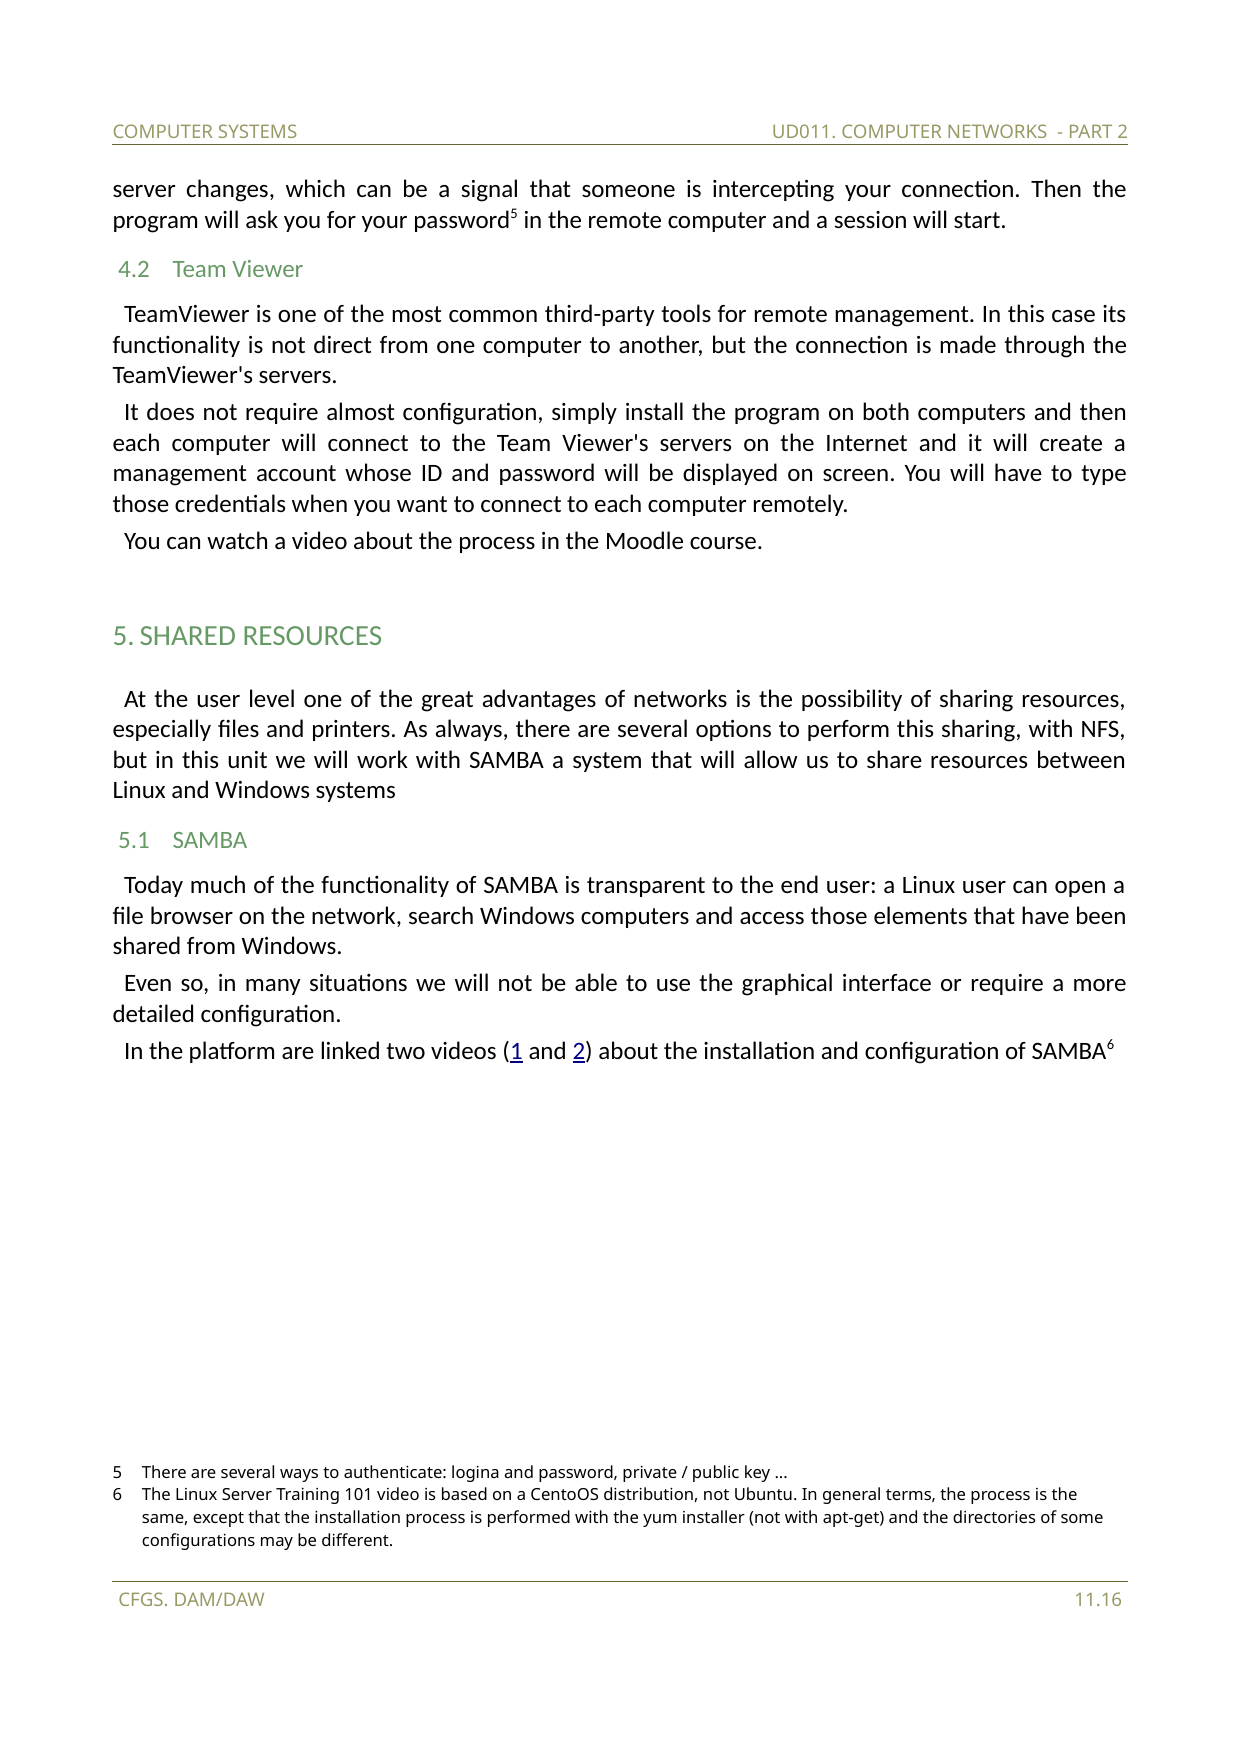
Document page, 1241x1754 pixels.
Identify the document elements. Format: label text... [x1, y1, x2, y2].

text server changes, which can be a signal that someone is intercepting your connection. Then the program will ask you for your password in the remote computer and a session will start. [112, 173, 1128, 234]
text At the user level one of the great advantages of networks is the possibility of sharing resources, especially files and printers. As always, there are several options to perform this sharing, with NFS, but in this unit we will work with SAMBA a system that will allow us to share resources between Linux and Windows systems [112, 683, 1128, 805]
text The Linux Server Training 101 video is based on a CentoOS distribution, not Ubuntu. In general terms, the process is the same, except that the installation process is performed with the yum installer (not with apt-get) and the directories of some configurations may be different. [112, 1483, 1128, 1551]
text It does not require almost configuration, simply install the program on both computers and then each computer will connect to the Team Viewer's servers on the Internet and it will create a management account whose ID and password will be displayed on screen. You will have to type those credentials when you want to connect to each computer remotely. [112, 396, 1128, 518]
text There are several ways to authenticate: logina and password, private / public key ... [112, 1460, 1128, 1483]
text TeamViewer is one of the most common third-party tools for remote management. In this case its functionality is not direct from one computer to another, but the connection is made through the TeamViewer's servers. [112, 298, 1128, 390]
text In the platform are linked two videos (1 and 2) about the installation and configuration of SAMBA [112, 1035, 1128, 1065]
subtitle Team Viewer [112, 253, 1128, 284]
text Today much of the functionality of SAMBA is transparent to the end user: a Linux user can open a file browser on the network, search Windows computers and access those elements that have been shared from Windows. [112, 869, 1128, 961]
text Even so, in many situations we will not be able to use the graphical interface or require a more detailed configuration. [112, 967, 1128, 1028]
text You can watch a video about the process in the Moodle course. [112, 525, 1128, 556]
subtitle Shared resources [112, 617, 1128, 653]
subtitle SAMBA [112, 824, 1128, 854]
